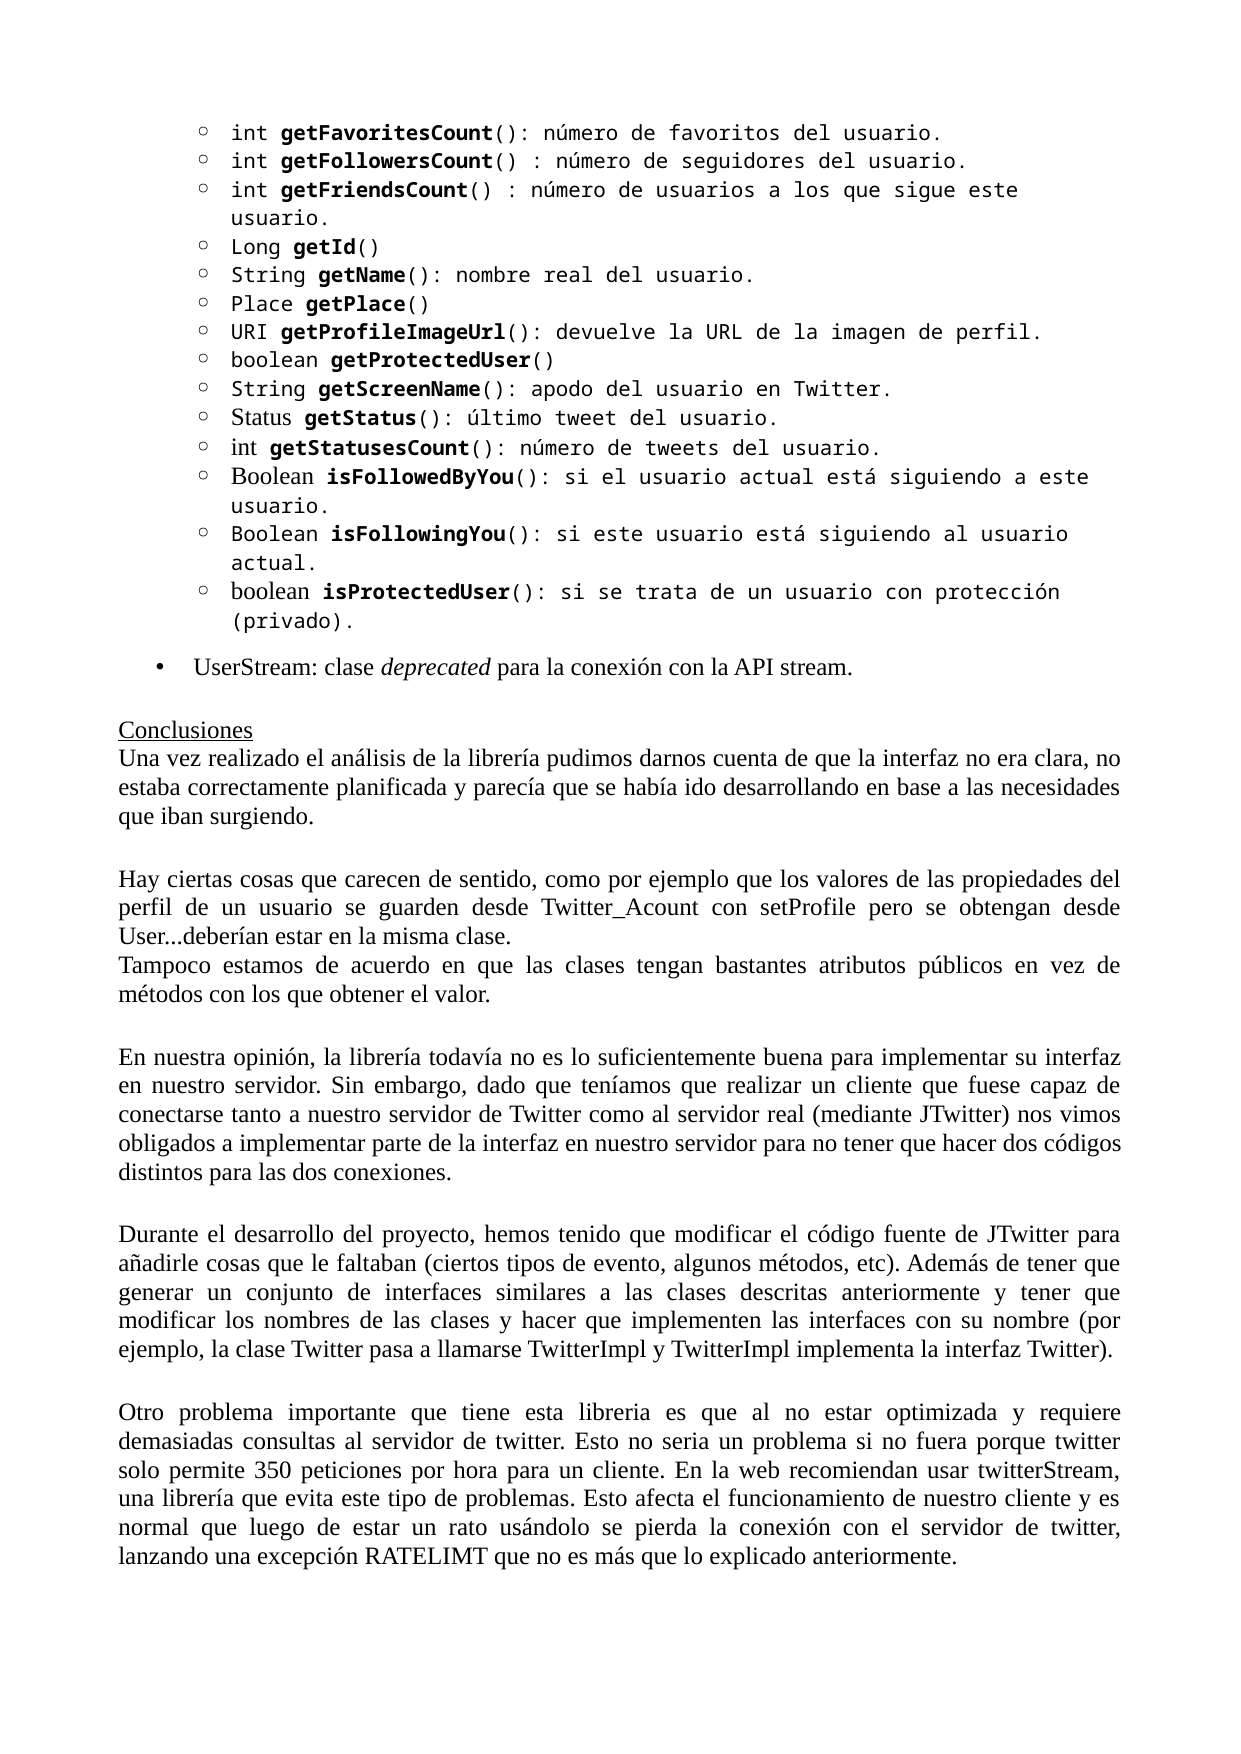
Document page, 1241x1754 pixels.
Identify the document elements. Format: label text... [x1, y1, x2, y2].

text Durante el desarrollo del proyecto, hemos tenido que modificar el código fuente de JTwitter para añadirle cosas que le faltaban (ciertos tipos de evento, algunos métodos, etc). Además de tener que generar un conjunto de interfaces similares a las clases descritas anteriormente y tener que modificar los nombres de las clases y hacer que implementen las interfaces con su nombre (por ejemplo, la clase Twitter pasa a llamarse TwitterImpl y TwitterImpl implementa la interfaz Twitter). [118, 1219, 1122, 1363]
list int getFollowersCount() : número de seguidores del usuario. [193, 147, 1122, 175]
list String getName(): nombre real del usuario. [193, 260, 1122, 289]
list Status getStatus(): último tweet del usuario. [193, 402, 1122, 432]
text Otro problema importante que tiene esta libreria es que al no estar optimizada y requiere demasiadas consultas al servidor de twitter. Esto no seria un problema si no fuera porque twitter solo permite 350 peticiones por hora para un cliente. En la web recomiendan usar twitterStream, una librería que evita este tipo de problemas. Esto afecta el funcionamiento de nuestro cliente y es normal que luego de estar un rato usándolo se pierda la conexión con el servidor de twitter, lanzando una excepción RATELIMT que no es más que lo explicado anteriormente. [118, 1397, 1122, 1570]
list String getScreenName(): apodo del usuario en Twitter. [193, 374, 1122, 402]
list Boolean isFollowingYou(): si este usuario está siguiendo al usuario actual. [193, 519, 1122, 576]
text Hay ciertas cosas que carecen de sentido, como por ejemplo que los valores de las propiedades del perfil de un usuario se guarden desde Twitter_Acount con setProfile pero se obtengan desde User...deberían estar en la misma clase. [118, 864, 1122, 950]
text En nuestra opinión, la librería todavía no es lo suficientemente buena para implementar su interfaz en nuestro servidor. Sin embargo, dado que teníamos que realizar un cliente que fuese capaz de conectarse tanto a nuestro servidor de Twitter como al servidor real (mediante JTwitter) nos vimos obligados a implementar parte de la interfaz en nuestro servidor para no tener que hacer dos códigos distintos para las dos conexiones. [118, 1042, 1122, 1185]
text Una vez realizado el análisis de la librería pudimos darnos cuenta de que la interfaz no era clara, no estaba correctamente planificada y parecía que se había ido desarrollando en base a las necesidades que iban surgiendo. [118, 743, 1122, 830]
list int getFavoritesCount(): número de favoritos del usuario. [193, 118, 1122, 147]
list UserStream: clase deprecated para la conexión con la API stream. [156, 652, 1122, 681]
list URI getProfileImageUrl(): devuelve la URL de la imagen de perfil. [193, 317, 1122, 346]
list Long getId() [193, 232, 1122, 260]
list boolean isProtectedUser(): si se trata de un usuario con protección (privado). [193, 576, 1122, 634]
text Tampoco estamos de acuerdo en que las clases tengan bastantes atributos públicos en vez de métodos con los que obtener el valor. [118, 950, 1122, 1007]
list boolean getProtectedUser() [193, 346, 1122, 374]
text Conclusiones [118, 715, 1122, 743]
list Boolean isFollowedByYou(): si el usuario actual está siguiendo a este usuario. [193, 461, 1122, 519]
list int getStatusesCount(): número de tweets del usuario. [193, 432, 1122, 461]
list Place getPlace() [193, 289, 1122, 317]
list int getFriendsCount() : número de usuarios a los que sigue este usuario. [193, 175, 1122, 232]
